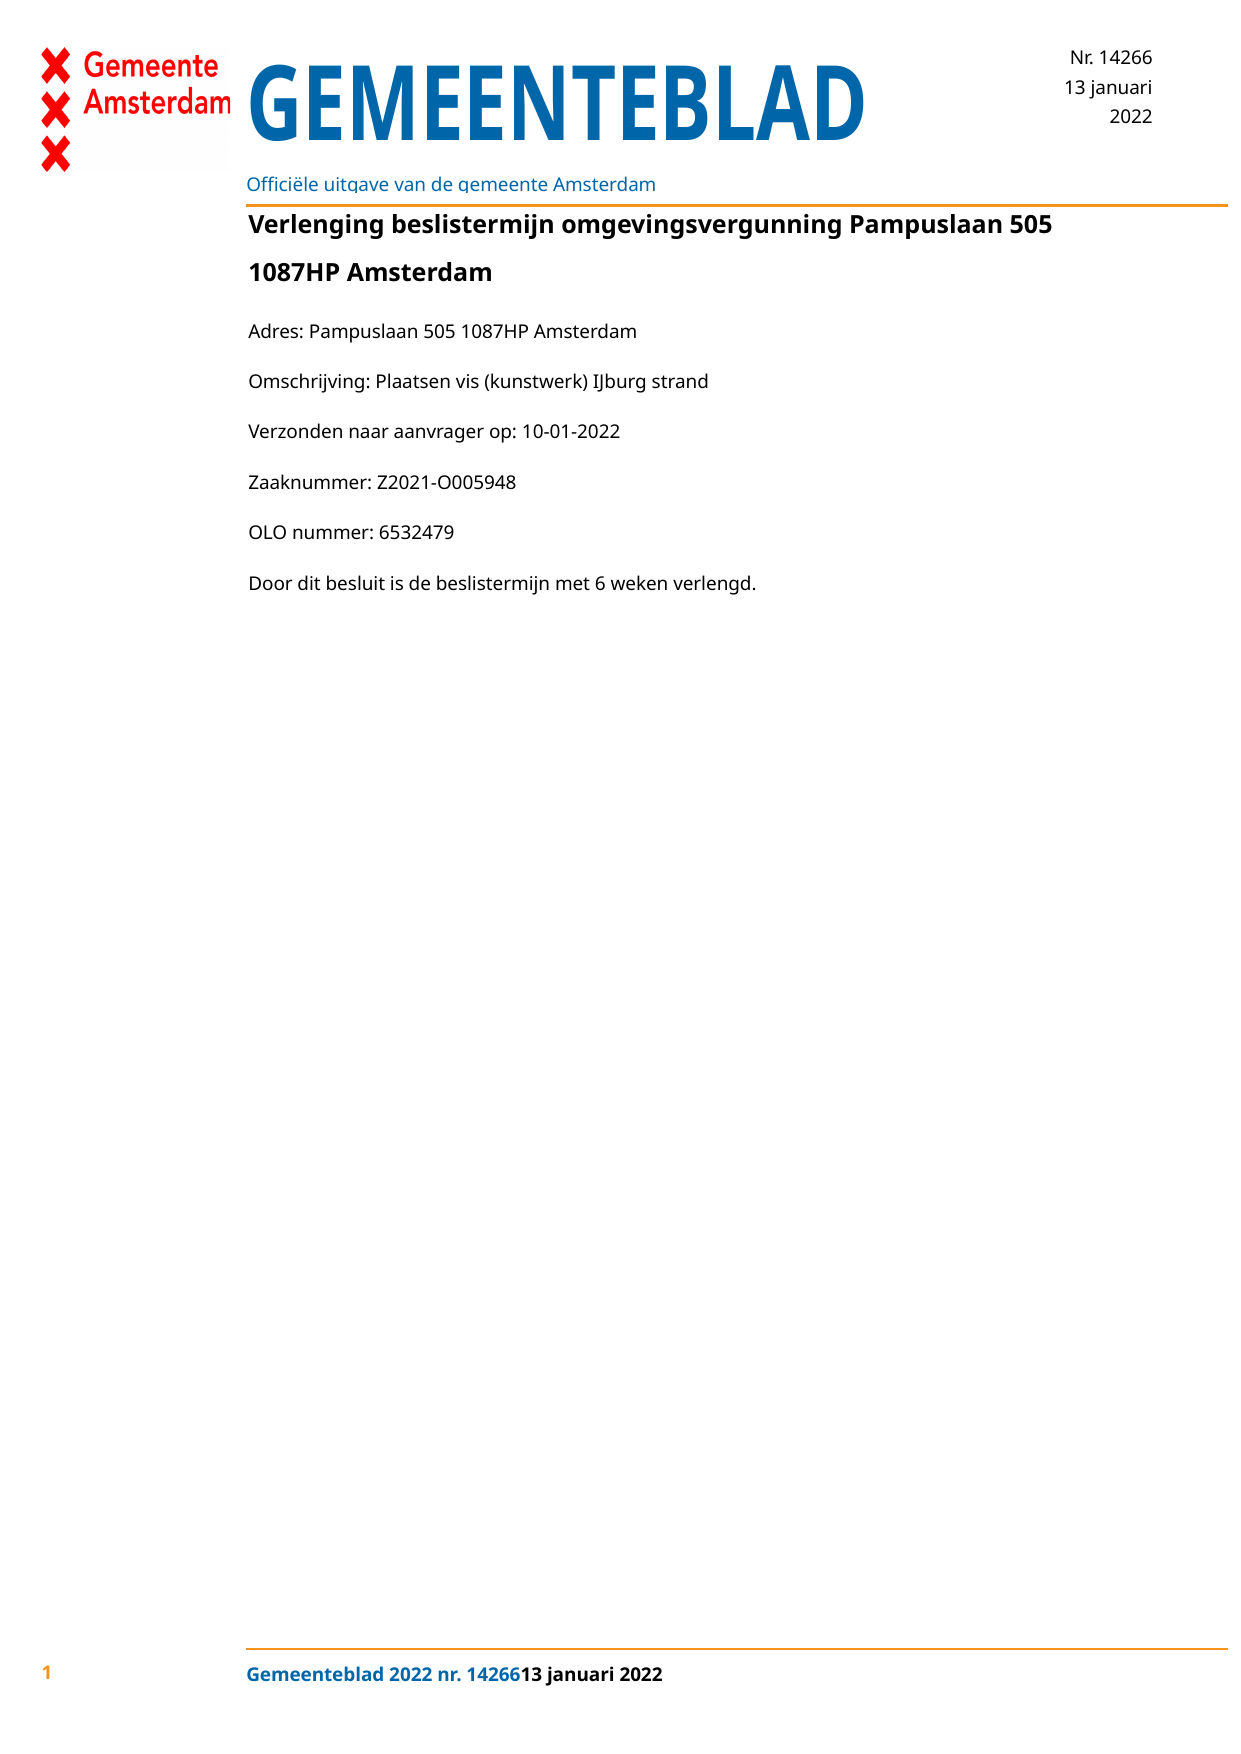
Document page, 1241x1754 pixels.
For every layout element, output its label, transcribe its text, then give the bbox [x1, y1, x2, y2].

text OLO nummer: 6532479 [248, 519, 1152, 545]
text Zaaknummer: Z2021-O005948 [248, 469, 1152, 495]
text Omschrijving: Plaatsen vis (kunstwerk) IJburg strand [248, 368, 1152, 394]
text Door dit besluit is de beslistermijn met 6 weken verlengd. [248, 570, 1152, 596]
text Verzonden naar aanvrager op: 10-01-2022 [248, 419, 1152, 444]
text Adres: Pampuslaan 505 1087HP Amsterdam [248, 318, 1152, 344]
text Verlenging beslistermijn omgevingsvergunning Pampuslaan 505 1087HP Amsterdam [248, 207, 1152, 288]
picture [41, 47, 231, 172]
